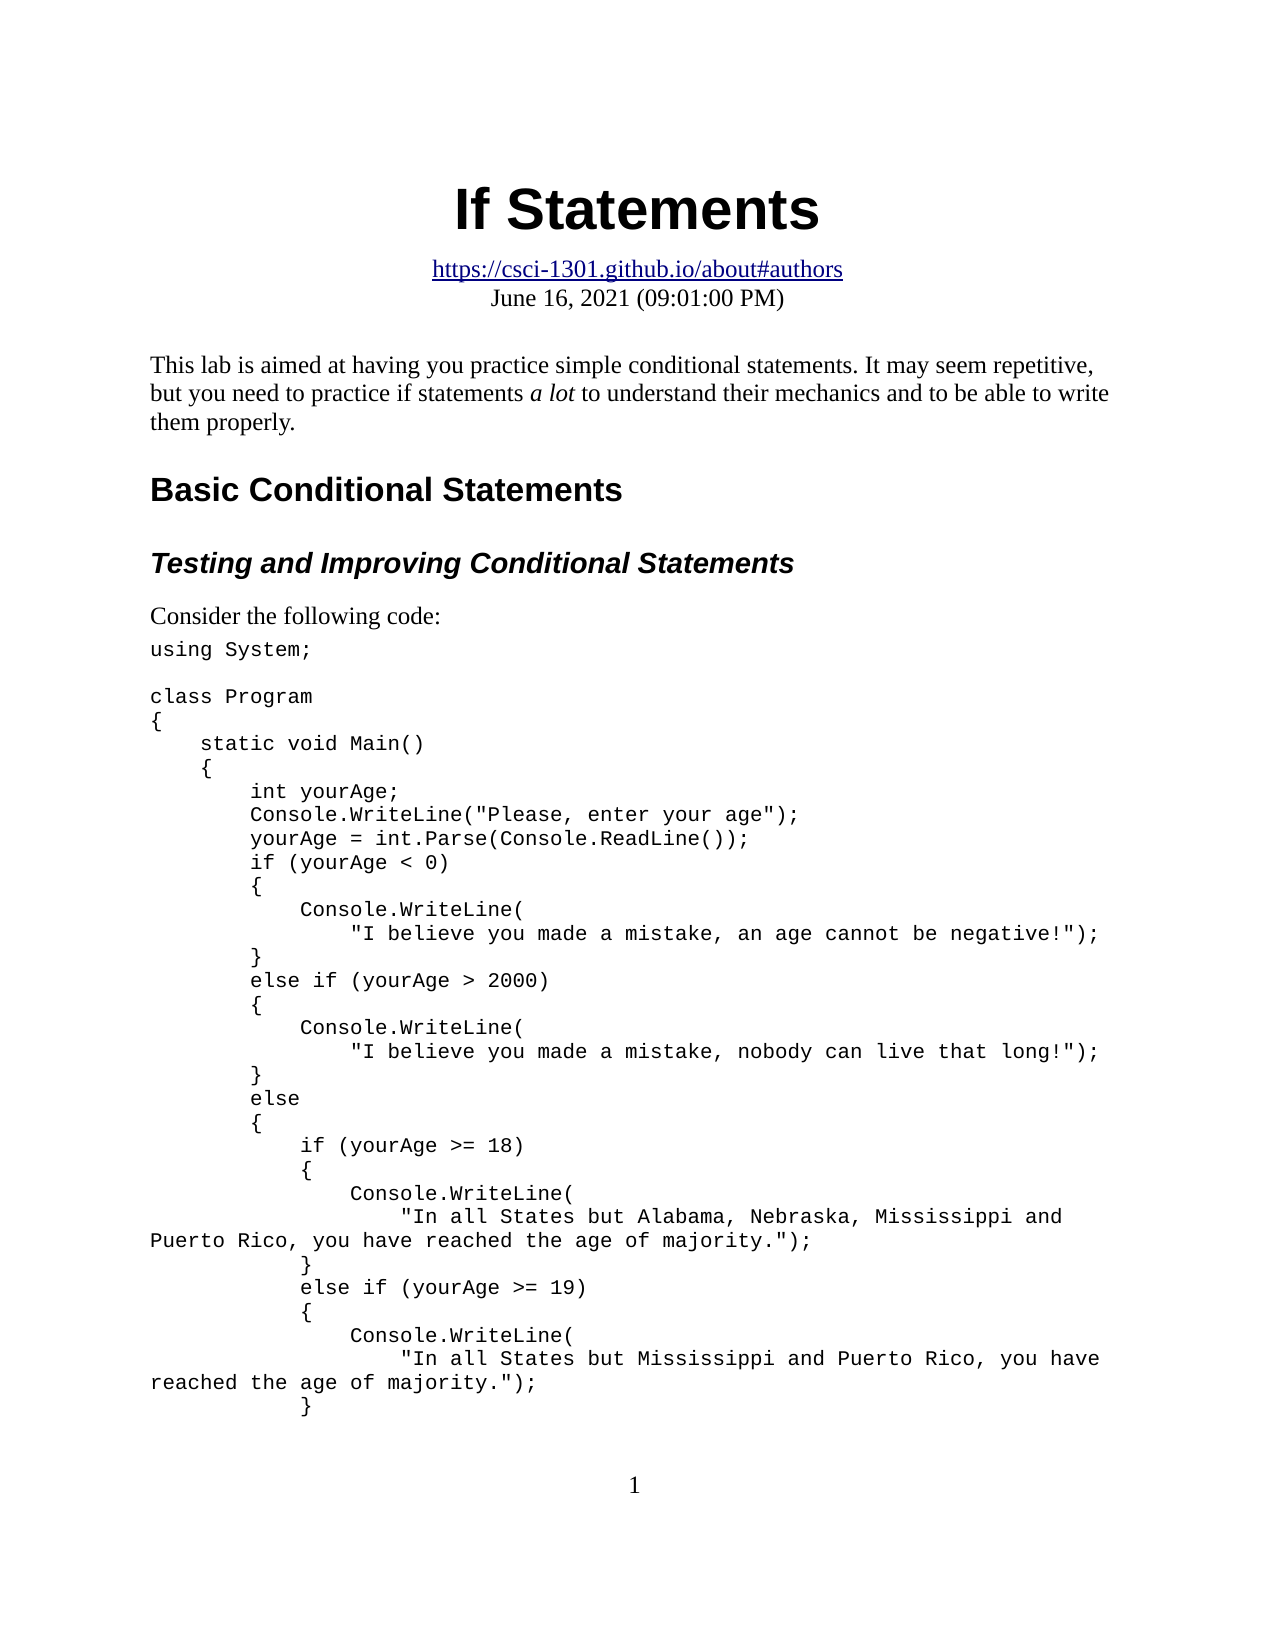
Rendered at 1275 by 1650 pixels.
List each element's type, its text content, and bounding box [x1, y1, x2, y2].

text if (yourAge < 0) [150, 852, 1125, 875]
text else if (yourAge >= 19) [150, 1277, 1125, 1301]
text Console.WriteLine( [150, 1183, 1125, 1206]
text else [150, 1088, 1125, 1112]
text else if (yourAge > 2000) [150, 970, 1125, 993]
text This lab is aimed at having you practice simple conditional statements. It may seem repetitive, but you need to practice if statements a lot to understand their mechanics and to be able to write them properly. [150, 350, 1125, 436]
text Console.WriteLine( [150, 899, 1125, 923]
text "I believe you made a mistake, an age cannot be negative!"); [150, 923, 1125, 946]
text Console.WriteLine( [150, 1324, 1125, 1348]
text if (yourAge >= 18) [150, 1135, 1125, 1159]
text "In all States but Alabama, Nebraska, Mississippi and Puerto Rico, you have reached the age of majority."); [150, 1206, 1125, 1254]
text } [150, 946, 1125, 970]
text { [150, 710, 1125, 733]
text https://csci-1301.github.io/about#authors [150, 254, 1125, 283]
text } [150, 1064, 1125, 1088]
text { [150, 993, 1125, 1017]
text Console.WriteLine( [150, 1017, 1125, 1041]
text "I believe you made a mistake, nobody can live that long!"); [150, 1041, 1125, 1064]
text { [150, 757, 1125, 781]
text { [150, 1112, 1125, 1135]
text { [150, 1301, 1125, 1324]
text Console.WriteLine("Please, enter your age"); [150, 804, 1125, 828]
text using System; [150, 639, 1125, 662]
text int yourAge; [150, 781, 1125, 804]
text "In all States but Mississippi and Puerto Rico, you have reached the age of majority."); [150, 1348, 1125, 1396]
text { [150, 875, 1125, 899]
title If Statements [150, 175, 1125, 242]
text class Program [150, 686, 1125, 710]
text } [150, 1396, 1125, 1419]
subtitle Testing and Improving Conditional Statements [150, 546, 1125, 580]
text } [150, 1254, 1125, 1277]
text static void Main() [150, 733, 1125, 757]
subtitle Basic Conditional Statements [150, 470, 1125, 509]
text Consider the following code: [150, 601, 1125, 630]
text yourAge = int.Parse(Console.ReadLine()); [150, 828, 1125, 852]
text June 16, 2021 (09:01:00 PM) [150, 283, 1125, 312]
text { [150, 1159, 1125, 1183]
